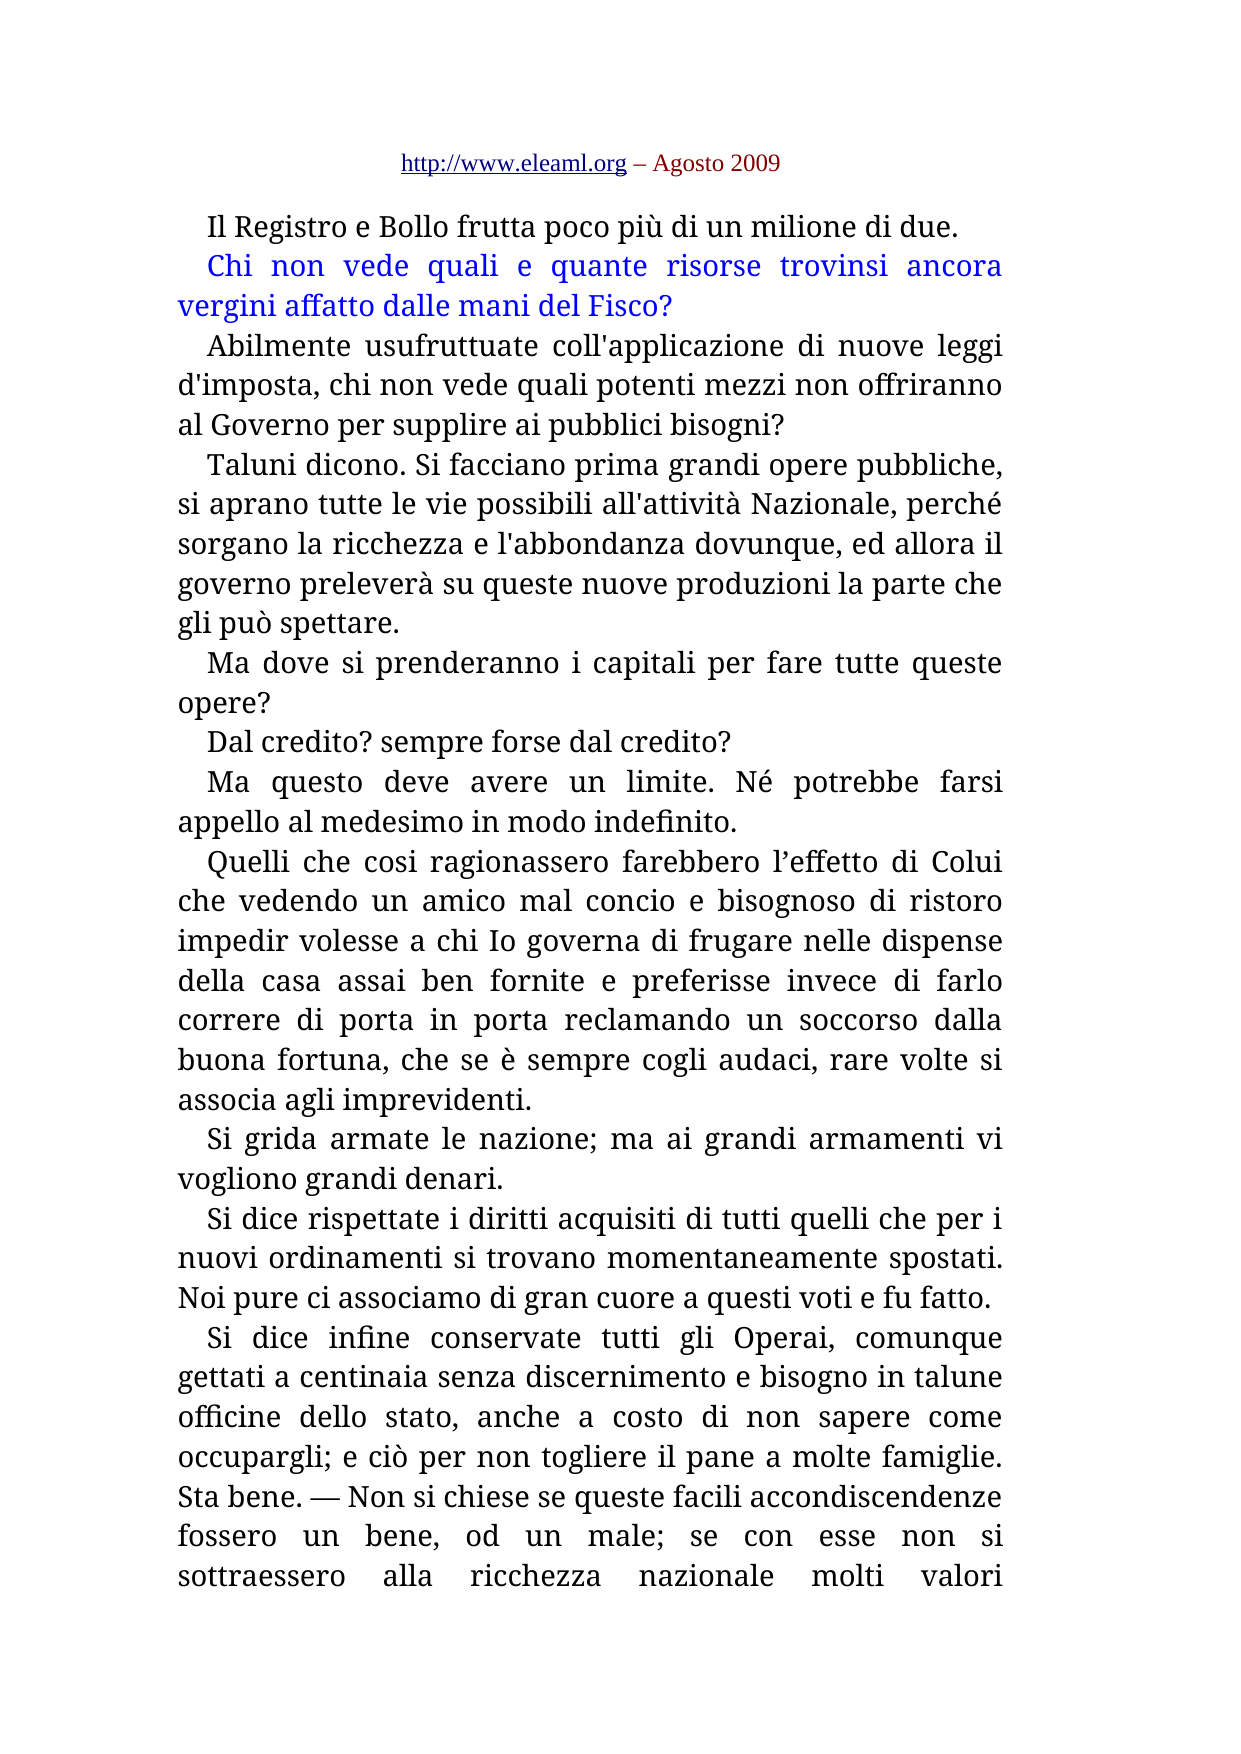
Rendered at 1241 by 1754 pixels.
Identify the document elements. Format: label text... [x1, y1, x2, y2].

text Si dice rispettate i diritti acquisiti di tutti quelli che per i nuovi ordinamenti si trovano momentaneamente spostati. Noi pure ci associamo di gran cuore a questi voti e fu fatto. [177, 1198, 1004, 1317]
text Ma questo deve avere un limite. Né potrebbe farsi appello al medesimo in modo indefinito. [177, 761, 1004, 841]
text Dal credito? sempre forse dal credito? [177, 722, 1004, 761]
text Abilmente usufruttuate coll'applicazione di nuove leggi d'imposta, chi non vede quali potenti mezzi non offriranno al Governo per supplire ai pubblici bisogni? [177, 325, 1004, 444]
text Taluni dicono. Si facciano prima grandi opere pubbliche, si aprano tutte le vie possibili all'attività Nazionale, perché sorgano la ricchezza e l'abbondanza dovunque, ed allora il governo preleverà su queste nuove produzioni la parte che gli può spettare. [177, 444, 1004, 642]
text Il Registro e Bollo frutta poco più di un milione di due. [177, 206, 1004, 246]
text Ma dove si prenderanno i capitali per fare tutte queste opere? [177, 642, 1004, 722]
text Quelli che cosi ragionassero farebbero l’effetto di Colui che vedendo un amico mal concio e bisognoso di ristoro impedir volesse a chi Io governa di frugare nelle dispense della casa assai ben fornite e preferisse invece di farlo correre di porta in porta reclamando un soccorso dalla buona fortuna, che se è sempre cogli audaci, rare volte si associa agli imprevidenti. [177, 841, 1004, 1119]
text Si dice infine conservate tutti gli Operai, comunque gettati a centinaia senza discernimento e bisogno in talune officine dello stato, anche a costo di non sapere come occupargli; e ciò per non togliere il pane a molte famiglie. Sta bene. — Non si chiese se queste facili accondiscendenze fossero un bene, od un male; se con esse non si sottraessero alla ricchezza nazionale molti valori [177, 1317, 1004, 1595]
text Si grida armate le nazione; ma ai grandi armamenti vi vogliono grandi denari. [177, 1119, 1004, 1198]
text Chi non vede quali e quante risorse trovinsi ancora vergini affatto dalle mani del Fisco? [177, 246, 1004, 325]
